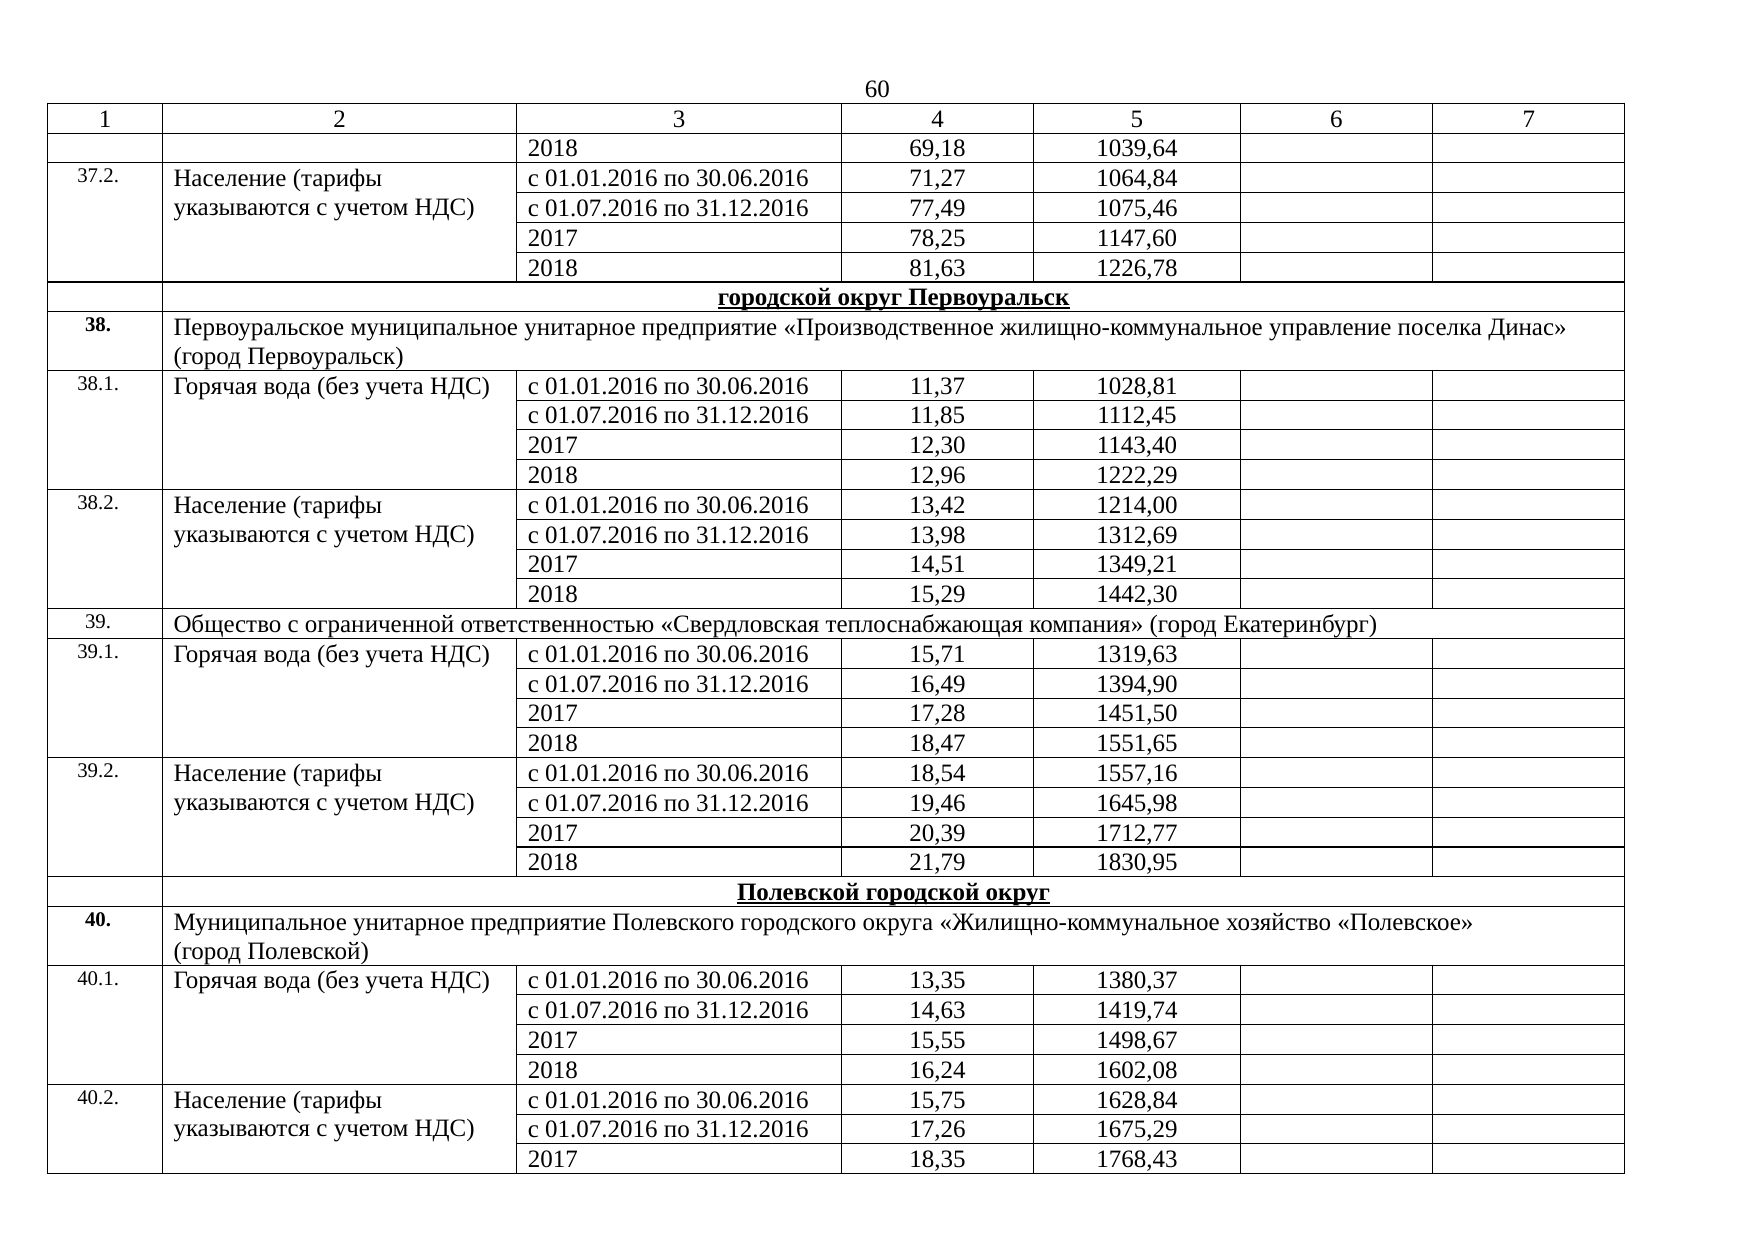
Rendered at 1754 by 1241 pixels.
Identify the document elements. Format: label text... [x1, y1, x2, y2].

table_cell с 01.01.2016 по 30.06.2016 [517, 639, 841, 668]
table_cell [1241, 848, 1432, 876]
table_cell 1712,77 [1034, 818, 1240, 846]
table_cell 2018 [517, 848, 841, 876]
table_header 5 [1034, 104, 1240, 132]
table_cell [1433, 966, 1624, 994]
table_cell [1433, 1055, 1624, 1084]
table_cell [1241, 818, 1432, 846]
table_cell 1226,78 [1034, 253, 1240, 281]
table_cell [1241, 1055, 1432, 1084]
table_cell 2018 [517, 579, 841, 608]
table_cell [1241, 699, 1432, 727]
table_cell 21,79 [842, 848, 1033, 876]
table_cell 2018 [517, 253, 841, 281]
table_cell 1312,69 [1034, 520, 1240, 548]
table_cell 15,71 [842, 639, 1033, 668]
table_cell [1241, 401, 1432, 429]
table_cell [1433, 223, 1624, 252]
table_cell Общество с ограниченной ответственностью «Свердловская теплоснабжающая компания» (город Екатеринбург) [163, 609, 1624, 638]
table_cell [1433, 163, 1624, 192]
table_cell 15,55 [842, 1025, 1033, 1054]
table_cell 69,18 [842, 134, 1033, 162]
table_cell с 01.07.2016 по 31.12.2016 [517, 193, 841, 222]
table_cell [48, 639, 162, 757]
table_cell Население (тарифы указываются с учетом НДС) [163, 758, 516, 876]
table_cell 1451,50 [1034, 699, 1240, 727]
table_cell Население (тарифы указываются с учетом НДС) [163, 1085, 516, 1173]
table_cell [1433, 430, 1624, 459]
table_cell 1039,64 [1034, 134, 1240, 162]
table_cell [48, 163, 162, 281]
table_cell [1433, 579, 1624, 608]
table_cell [1241, 1085, 1432, 1113]
table_cell 12,30 [842, 430, 1033, 459]
table_cell 18,54 [842, 758, 1033, 787]
table_cell 11,37 [842, 371, 1033, 399]
table_cell 19,46 [842, 788, 1033, 817]
table_cell с 01.07.2016 по 31.12.2016 [517, 401, 841, 429]
table_cell 2017 [517, 223, 841, 252]
table_cell [1433, 550, 1624, 578]
table_cell 18,35 [842, 1144, 1033, 1173]
table_cell [1241, 1025, 1432, 1054]
table_cell с 01.07.2016 по 31.12.2016 [517, 669, 841, 697]
table_cell 1551,65 [1034, 728, 1240, 757]
table_cell 1419,74 [1034, 995, 1240, 1024]
table_cell 1557,16 [1034, 758, 1240, 787]
table_cell 2017 [517, 430, 841, 459]
table_cell 15,29 [842, 579, 1033, 608]
table_cell [1433, 490, 1624, 519]
table_cell [1241, 995, 1432, 1024]
table_cell [1433, 193, 1624, 222]
table_cell 2017 [517, 550, 841, 578]
table_cell с 01.01.2016 по 30.06.2016 [517, 490, 841, 519]
table_cell [1241, 728, 1432, 757]
table_cell 14,63 [842, 995, 1033, 1024]
table_cell 1675,29 [1034, 1115, 1240, 1143]
table_cell Горячая вода (без учета НДС) [163, 639, 516, 757]
table_cell Полевской городской округ [163, 877, 1624, 906]
table_cell [1433, 253, 1624, 281]
table_cell 1442,30 [1034, 579, 1240, 608]
table_cell 1222,29 [1034, 460, 1240, 489]
table_cell [1241, 134, 1432, 162]
table_header 4 [842, 104, 1033, 132]
table_cell Горячая вода (без учета НДС) [163, 371, 516, 489]
table_cell [1241, 223, 1432, 252]
table_cell 2017 [517, 1025, 841, 1054]
table_cell с 01.07.2016 по 31.12.2016 [517, 520, 841, 548]
table_cell Население (тарифы указываются с учетом НДС) [163, 163, 516, 281]
table_cell 13,98 [842, 520, 1033, 548]
table_cell 16,24 [842, 1055, 1033, 1084]
table_cell Население (тарифы указываются с учетом НДС) [163, 490, 516, 608]
table_cell 1349,21 [1034, 550, 1240, 578]
table_cell с 01.07.2016 по 31.12.2016 [517, 1115, 841, 1143]
table_cell [48, 283, 162, 311]
table_cell 14,51 [842, 550, 1033, 578]
table_cell 16,49 [842, 669, 1033, 697]
table_cell 1028,81 [1034, 371, 1240, 399]
table_cell Горячая вода (без учета НДС) [163, 966, 516, 1084]
table_cell 2017 [517, 1144, 841, 1173]
table_cell [1433, 460, 1624, 489]
table_cell [1241, 1115, 1432, 1143]
table_cell [1241, 520, 1432, 548]
table_cell [1433, 848, 1624, 876]
table_cell [1241, 669, 1432, 697]
table_cell с 01.01.2016 по 30.06.2016 [517, 966, 841, 994]
table_cell 12,96 [842, 460, 1033, 489]
table_cell 18,47 [842, 728, 1033, 757]
table_cell [1241, 788, 1432, 817]
table_cell 1112,45 [1034, 401, 1240, 429]
table_header 7 [1433, 104, 1624, 132]
table_header 6 [1241, 104, 1432, 132]
table_cell 2018 [517, 134, 841, 162]
table_cell с 01.07.2016 по 31.12.2016 [517, 788, 841, 817]
table_cell с 01.07.2016 по 31.12.2016 [517, 995, 841, 1024]
table_cell с 01.01.2016 по 30.06.2016 [517, 1085, 841, 1113]
table_cell [1241, 253, 1432, 281]
table_cell [1241, 966, 1432, 994]
table_cell [1241, 490, 1432, 519]
table_cell [1433, 728, 1624, 757]
table_cell [48, 907, 162, 964]
table_cell 13,35 [842, 966, 1033, 994]
table_cell 1380,37 [1034, 966, 1240, 994]
table_cell городской округ Первоуральск [163, 283, 1624, 311]
table_cell 1628,84 [1034, 1085, 1240, 1113]
table_cell 1498,67 [1034, 1025, 1240, 1054]
table_header 2 [163, 104, 516, 132]
table_cell [1433, 699, 1624, 727]
table_cell [1433, 788, 1624, 817]
table_cell [1241, 550, 1432, 578]
table_cell 2018 [517, 728, 841, 757]
table_cell 81,63 [842, 253, 1033, 281]
table_cell 1214,00 [1034, 490, 1240, 519]
table_cell [1433, 1144, 1624, 1173]
table_cell Муниципальное унитарное предприятие Полевского городского округа «Жилищно-коммунальное хозяйство «Полевское» (город Полевской) [163, 907, 1624, 964]
table_cell 1768,43 [1034, 1144, 1240, 1173]
table_cell [1241, 163, 1432, 192]
table_cell [1433, 818, 1624, 846]
table_cell 13,42 [842, 490, 1033, 519]
table_cell 1394,90 [1034, 669, 1240, 697]
table_cell [1433, 1115, 1624, 1143]
table_cell 1602,08 [1034, 1055, 1240, 1084]
table_cell 1075,46 [1034, 193, 1240, 222]
table_cell [48, 1085, 162, 1173]
table_cell 11,85 [842, 401, 1033, 429]
table_cell 71,27 [842, 163, 1033, 192]
table_cell [48, 758, 162, 876]
table_cell [48, 490, 162, 608]
table_cell 17,26 [842, 1115, 1033, 1143]
table_cell с 01.01.2016 по 30.06.2016 [517, 371, 841, 399]
table_cell [1241, 193, 1432, 222]
table_cell [1433, 134, 1624, 162]
table_cell [1433, 1025, 1624, 1054]
table_cell [48, 371, 162, 489]
table_cell [1241, 639, 1432, 668]
table_header 3 [517, 104, 841, 132]
table_cell [48, 609, 162, 638]
table_cell [1241, 758, 1432, 787]
table_cell [48, 134, 162, 162]
table_cell [1241, 430, 1432, 459]
table_cell [1433, 669, 1624, 697]
table_cell 1830,95 [1034, 848, 1240, 876]
table_cell [1433, 758, 1624, 787]
table_cell Первоуральское муниципальное унитарное предприятие «Производственное жилищно-коммунальное управление поселка Динас» (город Первоуральск) [163, 312, 1624, 370]
table_cell [48, 966, 162, 1084]
table_cell [1241, 460, 1432, 489]
table_cell 15,75 [842, 1085, 1033, 1113]
table_cell [48, 312, 162, 370]
table_cell 1064,84 [1034, 163, 1240, 192]
table_cell [1433, 639, 1624, 668]
table_cell 17,28 [842, 699, 1033, 727]
table_header 1 [48, 104, 162, 132]
table_cell с 01.01.2016 по 30.06.2016 [517, 758, 841, 787]
table_cell с 01.01.2016 по 30.06.2016 [517, 163, 841, 192]
table_cell 1319,63 [1034, 639, 1240, 668]
table_cell [48, 877, 162, 906]
table_cell [163, 134, 516, 162]
table_cell [1433, 371, 1624, 399]
table_cell [1433, 1085, 1624, 1113]
table_cell [1433, 401, 1624, 429]
table_cell 1143,40 [1034, 430, 1240, 459]
table_cell 77,49 [842, 193, 1033, 222]
table_cell 2018 [517, 1055, 841, 1084]
table_cell 1645,98 [1034, 788, 1240, 817]
table_cell [1241, 371, 1432, 399]
table_cell [1241, 1144, 1432, 1173]
table_cell 1147,60 [1034, 223, 1240, 252]
table_cell 20,39 [842, 818, 1033, 846]
table_cell [1241, 579, 1432, 608]
table_cell 2017 [517, 818, 841, 846]
table_cell [1433, 995, 1624, 1024]
table_cell 2017 [517, 699, 841, 727]
table_cell 78,25 [842, 223, 1033, 252]
table_cell 2018 [517, 460, 841, 489]
table_cell [1433, 520, 1624, 548]
